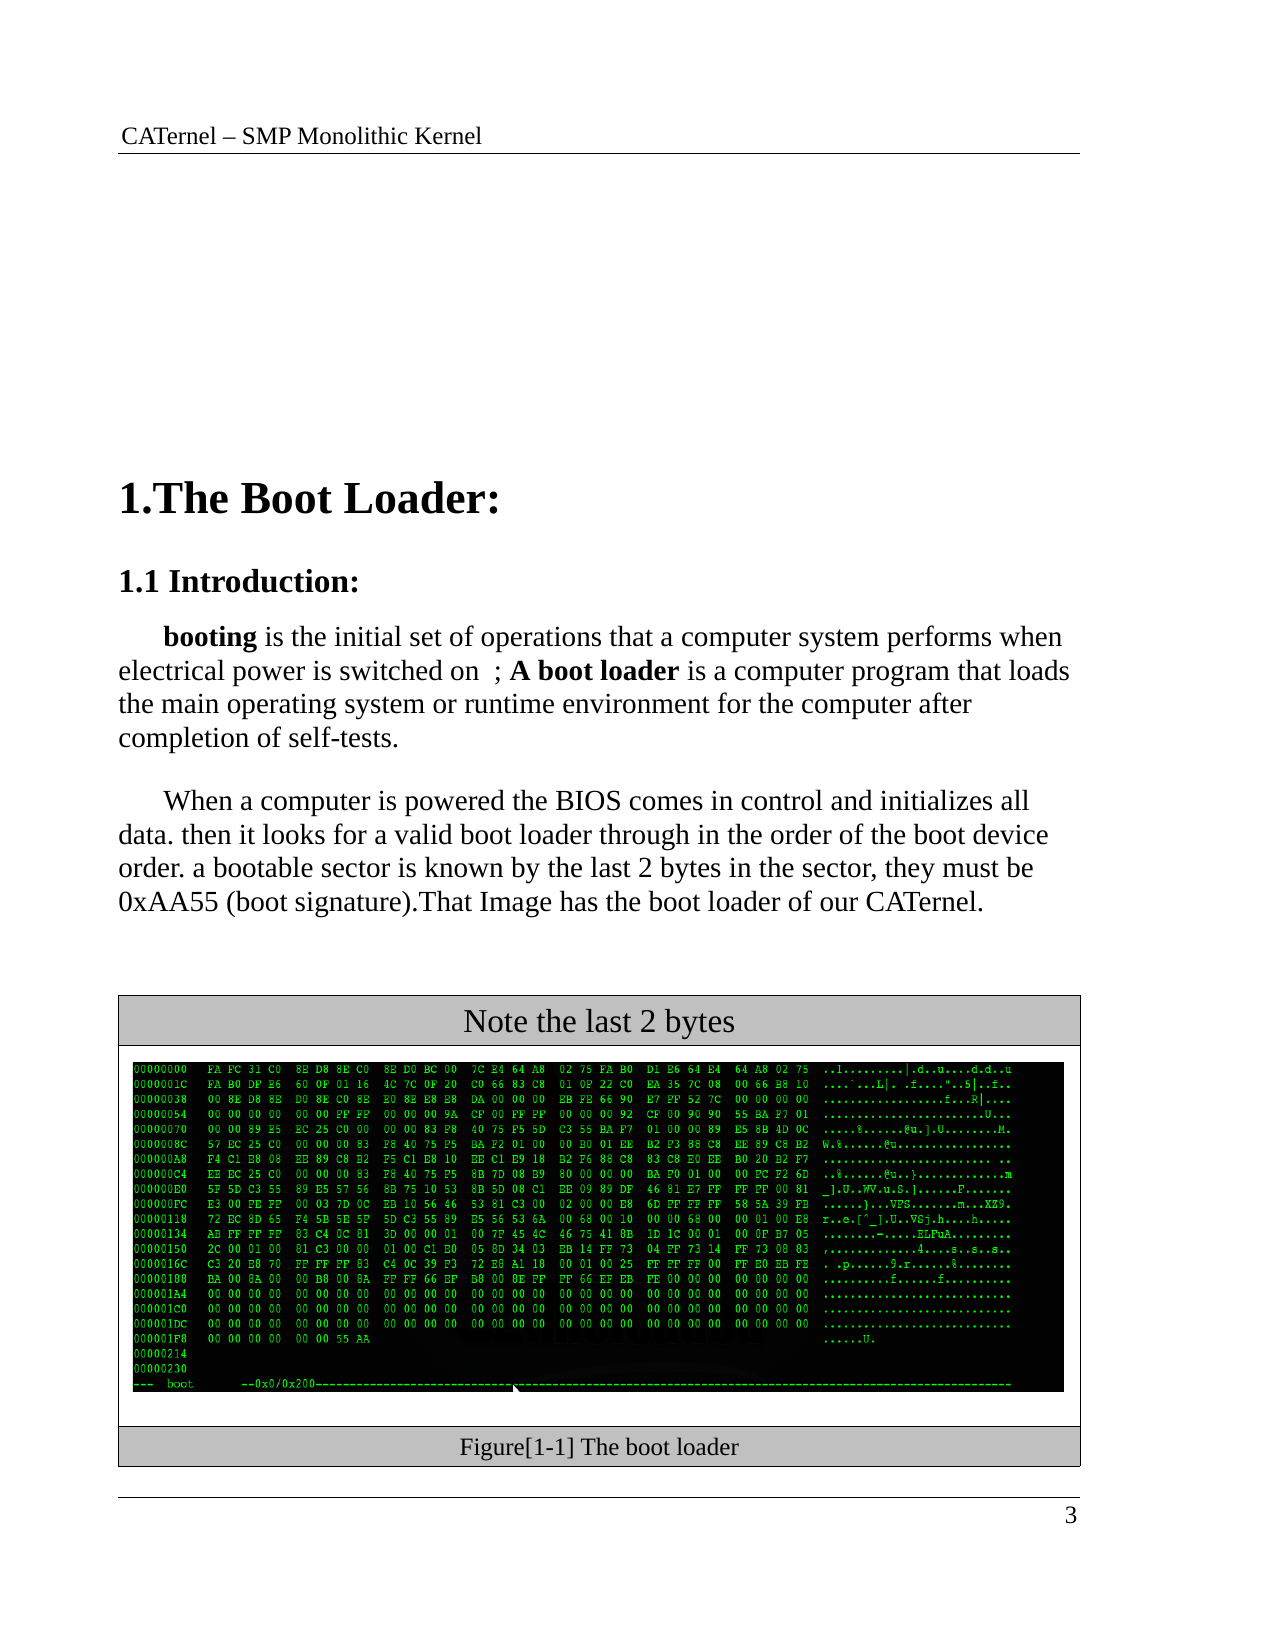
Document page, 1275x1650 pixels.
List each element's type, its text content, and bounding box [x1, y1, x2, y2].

text 1.1 Introduction: [118, 562, 1080, 600]
text booting is the initial set of operations that a computer system performs when electrical power is switched on ; A boot loader is a computer program that loads the main operating system or runtime environment for the computer after completion of self-tests. [118, 619, 1080, 753]
text 1.The Boot Loader: [118, 471, 1080, 523]
table_header Note the last 2 bytes [119, 996, 1080, 1045]
picture [132, 1062, 1064, 1392]
text When a computer is powered the BIOS comes in control and initializes all data. then it looks for a valid boot loader through in the order of the boot device order. a bootable sector is known by the last 2 bytes in the sector, they must be 0xAA55 (boot signature).That Image has the boot loader of our CATernel. [118, 783, 1080, 918]
table_cell [119, 1046, 1080, 1426]
table_cell Figure[1-1] The boot loader [119, 1427, 1080, 1466]
